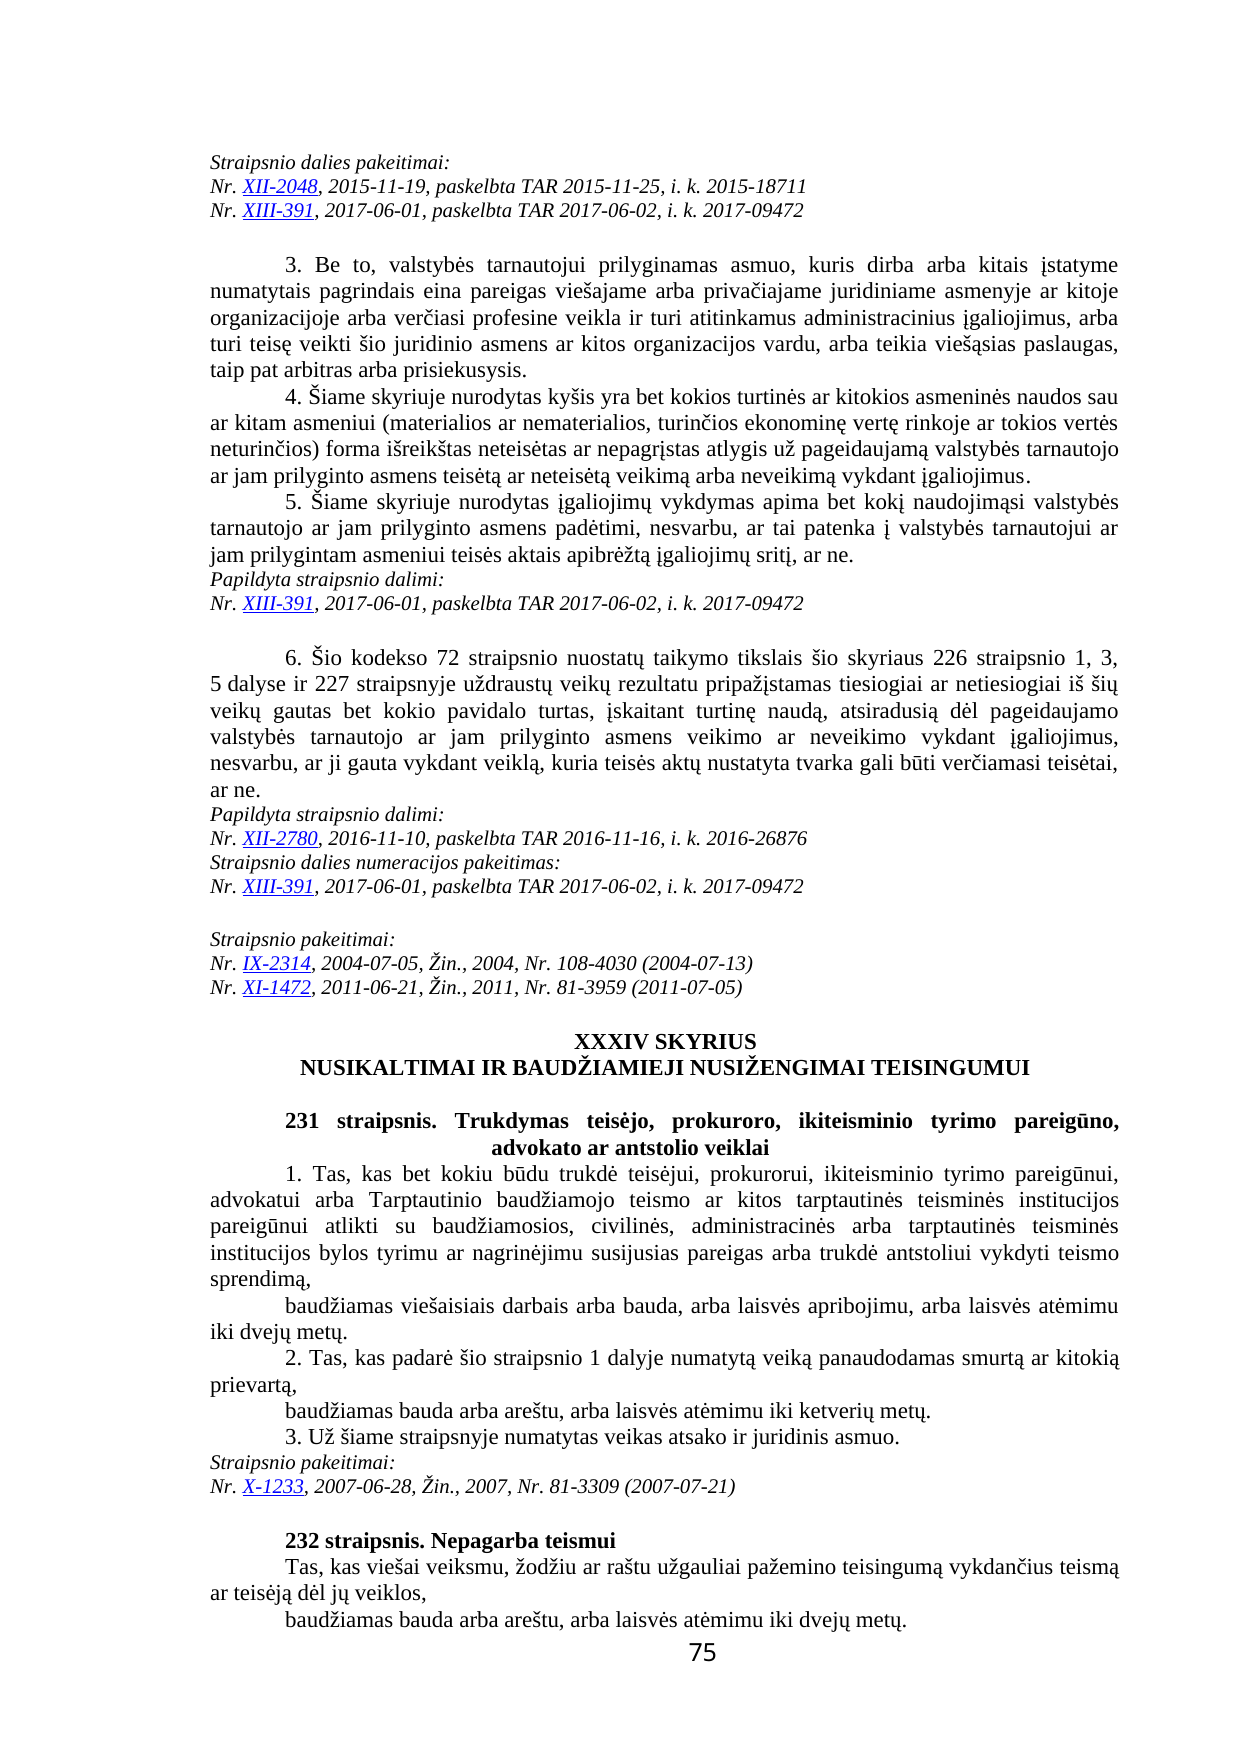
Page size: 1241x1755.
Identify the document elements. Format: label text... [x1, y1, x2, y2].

text baudžiamas bauda arba areštu, arba laisvės atėmimu iki dvejų metų. [210, 1606, 1120, 1632]
text Papildyta straipsnio dalimi: [210, 802, 1120, 826]
text Straipsnio pakeitimai: [210, 1450, 1120, 1474]
text Nr. IX-2314, 2004-07-05, Žin., 2004, Nr. 108-4030 (2004-07-13) [210, 951, 1120, 975]
text baudžiamas bauda arba areštu, arba laisvės atėmimu iki ketverių metų. [210, 1397, 1120, 1423]
text Nr. XII-2780, 2016-11-10, paskelbta TAR 2016-11-16, i. k. 2016-26876 [210, 826, 1120, 850]
text Nusikaltimai ir baudžiamieji nusižengimai teisingumui [210, 1054, 1120, 1081]
text Nr. XIII-391, 2017-06-01, paskelbta TAR 2017-06-02, i. k. 2017-09472 [210, 874, 1120, 898]
text 2. Tas, kas padarė šio straipsnio 1 dalyje numatytą veiką panaudodamas smurtą ar kitokią prievartą, [210, 1344, 1120, 1397]
text Straipsnio dalies numeracijos pakeitimas: [210, 850, 1120, 874]
text 231 straipsnis. Trukdymas teisėjo, prokuroro, ikiteisminio tyrimo pareigūno, advokato ar antstolio veiklai [285, 1107, 1120, 1160]
text 3. Be to, valstybės tarnautojui prilyginamas asmuo, kuris dirba arba kitais įstatyme numatytais pagrindais eina pareigas viešajame arba privačiajame juridiniame asmenyje ar kitoje organizacijoje arba verčiasi profesine veikla ir turi atitinkamus administracinius įgaliojimus, arba turi teisę veikti šio juridinio asmens ar kitos organizacijos vardu, arba teikia viešąsias paslaugas, taip pat arbitras arba prisiekusysis. [210, 251, 1120, 383]
text 1. Tas, kas bet kokiu būdu trukdė teisėjui, prokurorui, ikiteisminio tyrimo pareigūnui, advokatui arba Tarptautinio baudžiamojo teismo ar kitos tarptautinės teisminės institucijos pareigūnui atlikti su baudžiamosios, civilinės, administracinės arba tarptautinės teisminės institucijos bylos tyrimu ar nagrinėjimu susijusias pareigas arba trukdė antstoliui vykdyti teismo sprendimą, [210, 1160, 1120, 1292]
text Nr. XI-1472, 2011-06-21, Žin., 2011, Nr. 81-3959 (2011-07-05) [210, 975, 1120, 999]
text Nr. XII-2048, 2015-11-19, paskelbta TAR 2015-11-25, i. k. 2015-18711 [210, 174, 1120, 198]
text 232 straipsnis. Nepagarba teismui [210, 1527, 1120, 1553]
text 6. Šio kodekso 72 straipsnio nuostatų taikymo tikslais šio skyriaus 226 straipsnio 1, 3, 5 dalyse ir 227 straipsnyje uždraustų veikų rezultatu pripažįstamas tiesiogiai ar netiesiogiai iš šių veikų gautas bet kokio pavidalo turtas, įskaitant turtinę naudą, atsiradusią dėl pageidaujamo valstybės tarnautojo ar jam prilyginto asmens veikimo ar neveikimo vykdant įgaliojimus, nesvarbu, ar ji gauta vykdant veiklą, kuria teisės aktų nustatyta tvarka gali būti verčiamasi teisėtai, ar ne. [210, 644, 1120, 802]
text Nr. X-1233, 2007-06-28, Žin., 2007, Nr. 81-3309 (2007-07-21) [210, 1474, 1120, 1498]
text 3. Už šiame straipsnyje numatytas veikas atsako ir juridinis asmuo. [210, 1423, 1120, 1450]
text baudžiamas viešaisiais darbais arba bauda, arba laisvės apribojimu, arba laisvės atėmimu iki dvejų metų. [210, 1292, 1120, 1344]
text 4. Šiame skyriuje nurodytas kyšis yra bet kokios turtinės ar kitokios asmeninės naudos sau ar kitam asmeniui (materialios ar nematerialios, turinčios ekonominę vertę rinkoje ar tokios vertės neturinčios) forma išreikštas neteisėtas ar nepagrįstas atlygis už pageidaujamą valstybės tarnautojo ar jam prilyginto asmens teisėtą ar neteisėtą veikimą arba neveikimą vykdant įgaliojimus. [210, 383, 1120, 488]
text Nr. XIII-391, 2017-06-01, paskelbta TAR 2017-06-02, i. k. 2017-09472 [210, 198, 1120, 222]
subtitle XXXIV SKYRIUS [210, 1028, 1120, 1054]
text Nr. XIII-391, 2017-06-01, paskelbta TAR 2017-06-02, i. k. 2017-09472 [210, 591, 1120, 615]
text 5. Šiame skyriuje nurodytas įgaliojimų vykdymas apima bet kokį naudojimąsi valstybės tarnautojo ar jam prilyginto asmens padėtimi, nesvarbu, ar tai patenka į valstybės tarnautojui ar jam prilygintam asmeniui teisės aktais apibrėžtą įgaliojimų sritį, ar ne. [210, 488, 1120, 567]
text Straipsnio dalies pakeitimai: [210, 150, 1120, 174]
text Papildyta straipsnio dalimi: [210, 567, 1120, 591]
text Straipsnio pakeitimai: [210, 927, 1120, 951]
text Tas, kas viešai veiksmu, žodžiu ar raštu užgauliai pažemino teisingumą vykdančius teismą ar teisėją dėl jų veiklos, [210, 1553, 1120, 1606]
